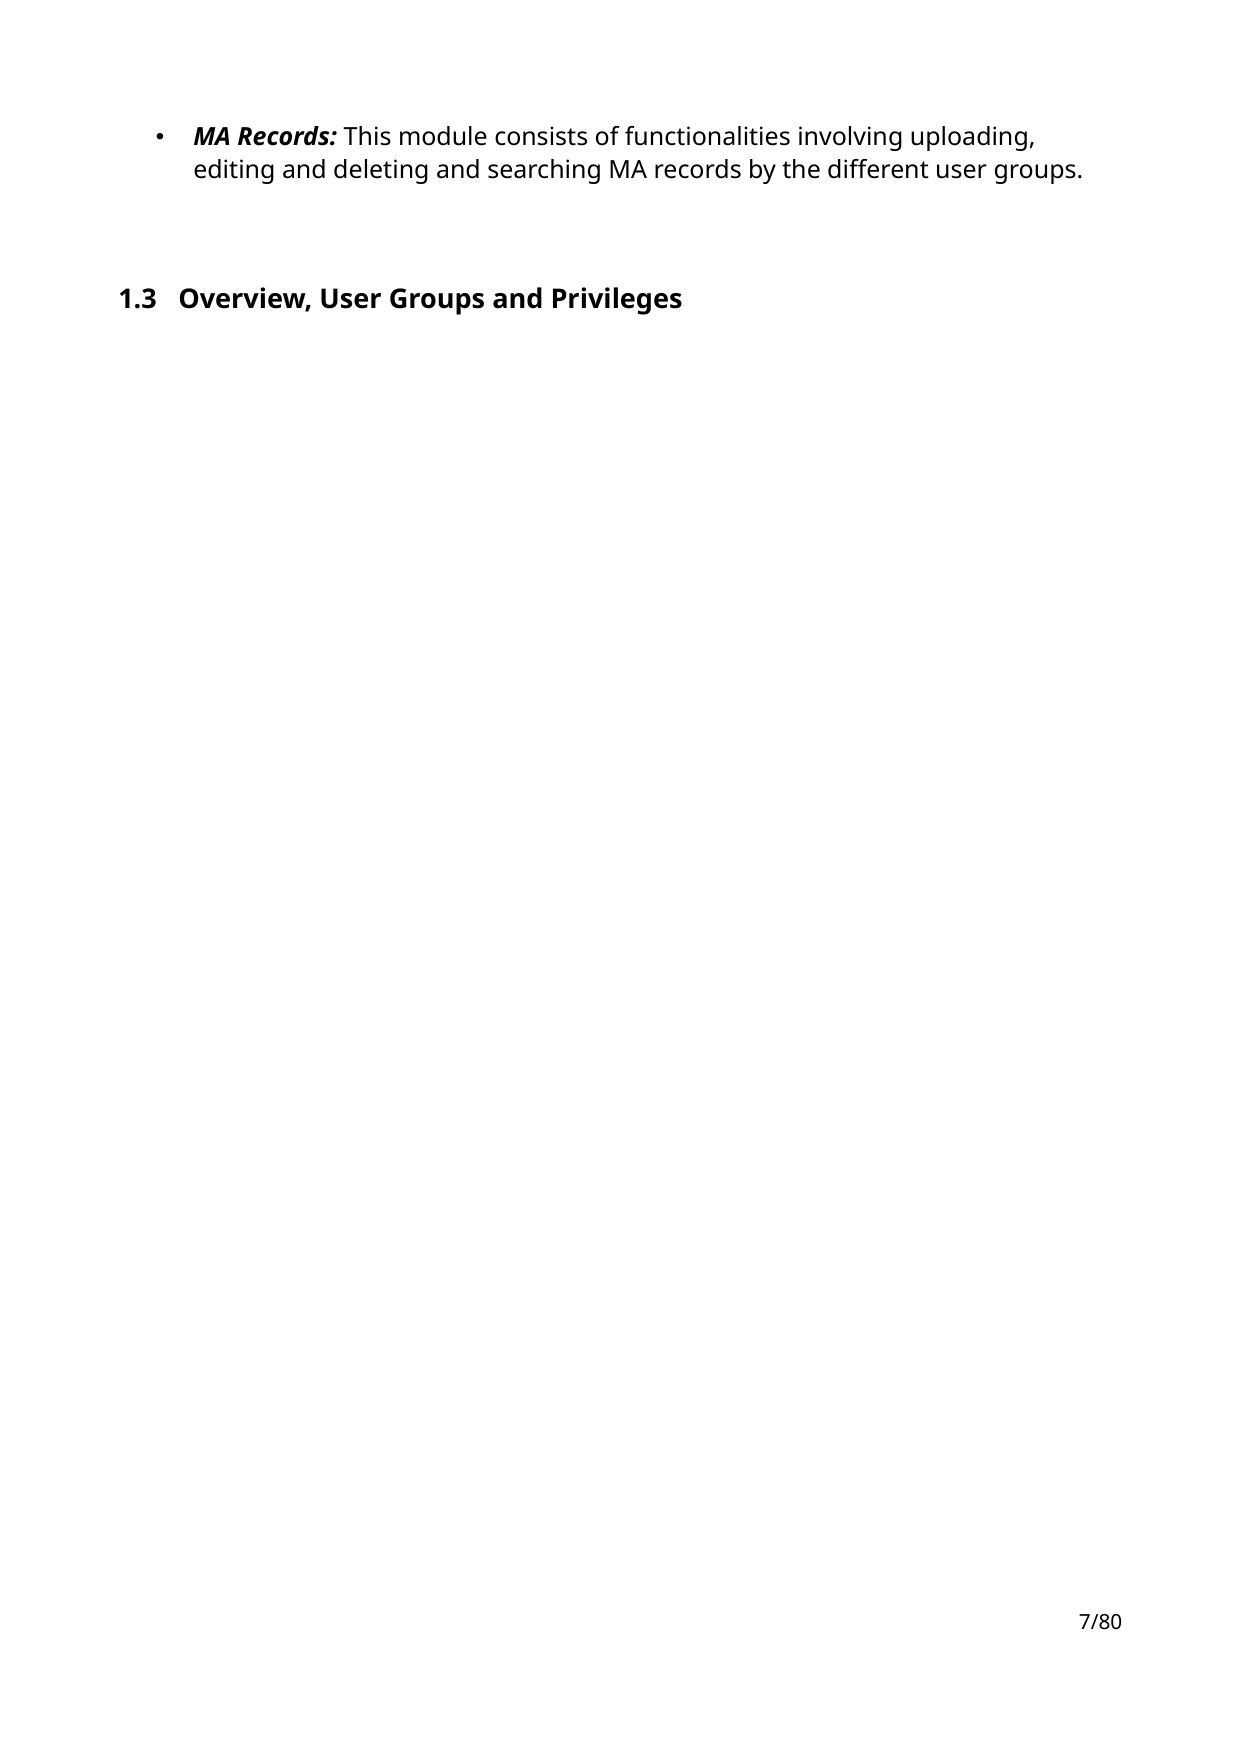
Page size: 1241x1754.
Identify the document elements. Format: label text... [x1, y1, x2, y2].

list MA Records: This module consists of functionalities involving uploading, editing and deleting and searching MA records by the different user groups. [156, 118, 1122, 186]
subtitle Overview, User Groups and Privileges [118, 279, 1122, 316]
